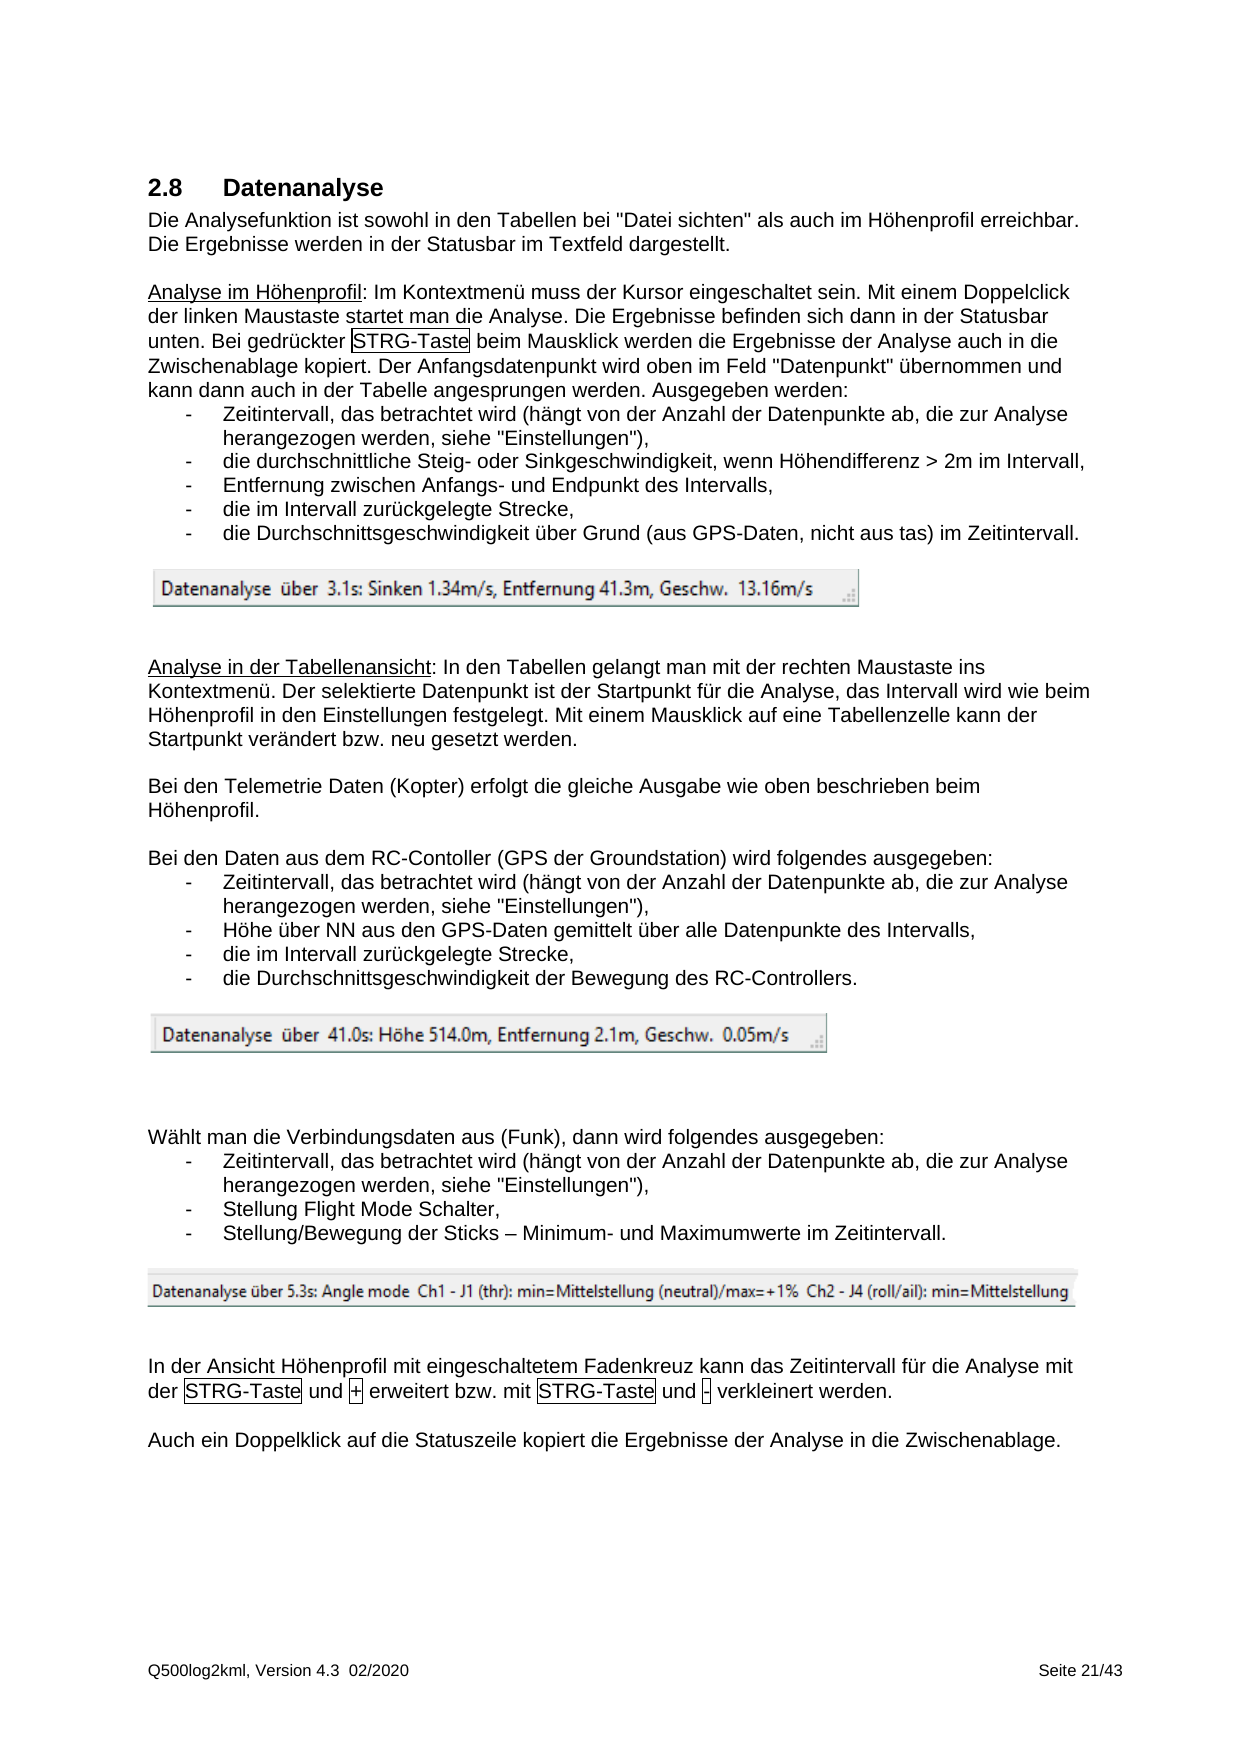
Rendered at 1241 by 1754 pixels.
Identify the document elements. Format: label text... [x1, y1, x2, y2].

list Höhe über NN aus den GPS-Daten gemittelt über alle Datenpunkte des Intervalls, [185, 918, 1093, 942]
text Auch ein Doppelklick auf die Statuszeile kopiert die Ergebnisse der Analyse in die Zwischenablage. [148, 1428, 1093, 1452]
text Wählt man die Verbindungsdaten aus (Funk), dann wird folgendes ausgegeben: [148, 1125, 1093, 1149]
list die Durchschnittsgeschwindigkeit der Bewegung des RC-Controllers. [185, 966, 1093, 990]
list Stellung/Bewegung der Sticks – Minimum- und Maximumwerte im Zeitintervall. [185, 1221, 1093, 1244]
text In der Ansicht Höhenprofil mit eingeschaltetem Fadenkreuz kann das Zeitintervall für die Analyse mit der STRG-Taste und + erweitert bzw. mit STRG-Taste und - verkleinert werden. [148, 1354, 1093, 1404]
list die durchschnittliche Steig- oder Sinkgeschwindigkeit, wenn Höhendifferenz > 2m im Intervall, [185, 449, 1093, 473]
picture [152, 569, 860, 607]
subtitle Datenanalyse [148, 173, 1093, 201]
list Zeitintervall, das betrachtet wird (hängt von der Anzahl der Datenpunkte ab, die zur Analyse herangezogen werden, siehe "Einstellungen"), [185, 1149, 1093, 1197]
text Bei den Daten aus dem RC-Contoller (GPS der Groundstation) wird folgendes ausgegeben: [148, 846, 1093, 870]
picture [150, 1013, 828, 1053]
list Entfernung zwischen Anfangs- und Endpunkt des Intervalls, [185, 473, 1093, 497]
list die im Intervall zurückgelegte Strecke, [185, 942, 1093, 966]
picture [147, 1268, 1093, 1307]
list Zeitintervall, das betrachtet wird (hängt von der Anzahl der Datenpunkte ab, die zur Analyse herangezogen werden, siehe "Einstellungen"), [185, 401, 1093, 449]
text Analyse im Höhenprofil: Im Kontextmenü muss der Kursor eingeschaltet sein. Mit einem Doppelclick der linken Maustaste startet man die Analyse. Die Ergebnisse befinden sich dann in der Statusbar unten. Bei gedrückter STRG-Taste beim Mausklick werden die Ergebnisse der Analyse auch in die Zwischenablage kopiert. Der Anfangsdatenpunkt wird oben im Feld "Datenpunkt" übernommen und kann dann auch in der Tabelle angesprungen werden. Ausgegeben werden: [148, 279, 1093, 401]
list Zeitintervall, das betrachtet wird (hängt von der Anzahl der Datenpunkte ab, die zur Analyse herangezogen werden, siehe "Einstellungen"), [185, 870, 1093, 918]
text Analyse in der Tabellenansicht: In den Tabellen gelangt man mit der rechten Maustaste ins Kontextmenü. Der selektierte Datenpunkt ist der Startpunkt für die Analyse, das Intervall wird wie beim Höhenprofil in den Einstellungen festgelegt. Mit einem Mausklick auf eine Tabellenzelle kann der Startpunkt verändert bzw. neu gesetzt werden. [148, 654, 1093, 750]
list die im Intervall zurückgelegte Strecke, [185, 497, 1093, 521]
text Bei den Telemetrie Daten (Kopter) erfolgt die gleiche Ausgabe wie oben beschrieben beim Höhenprofil. [148, 774, 1093, 822]
list die Durchschnittsgeschwindigkeit über Grund (aus GPS-Daten, nicht aus tas) im Zeitintervall. [185, 521, 1093, 545]
list Stellung Flight Mode Schalter, [185, 1197, 1093, 1221]
text Die Analysefunktion ist sowohl in den Tabellen bei "Datei sichten" als auch im Höhenprofil erreichbar. Die Ergebnisse werden in der Statusbar im Textfeld dargestellt. [148, 208, 1093, 256]
